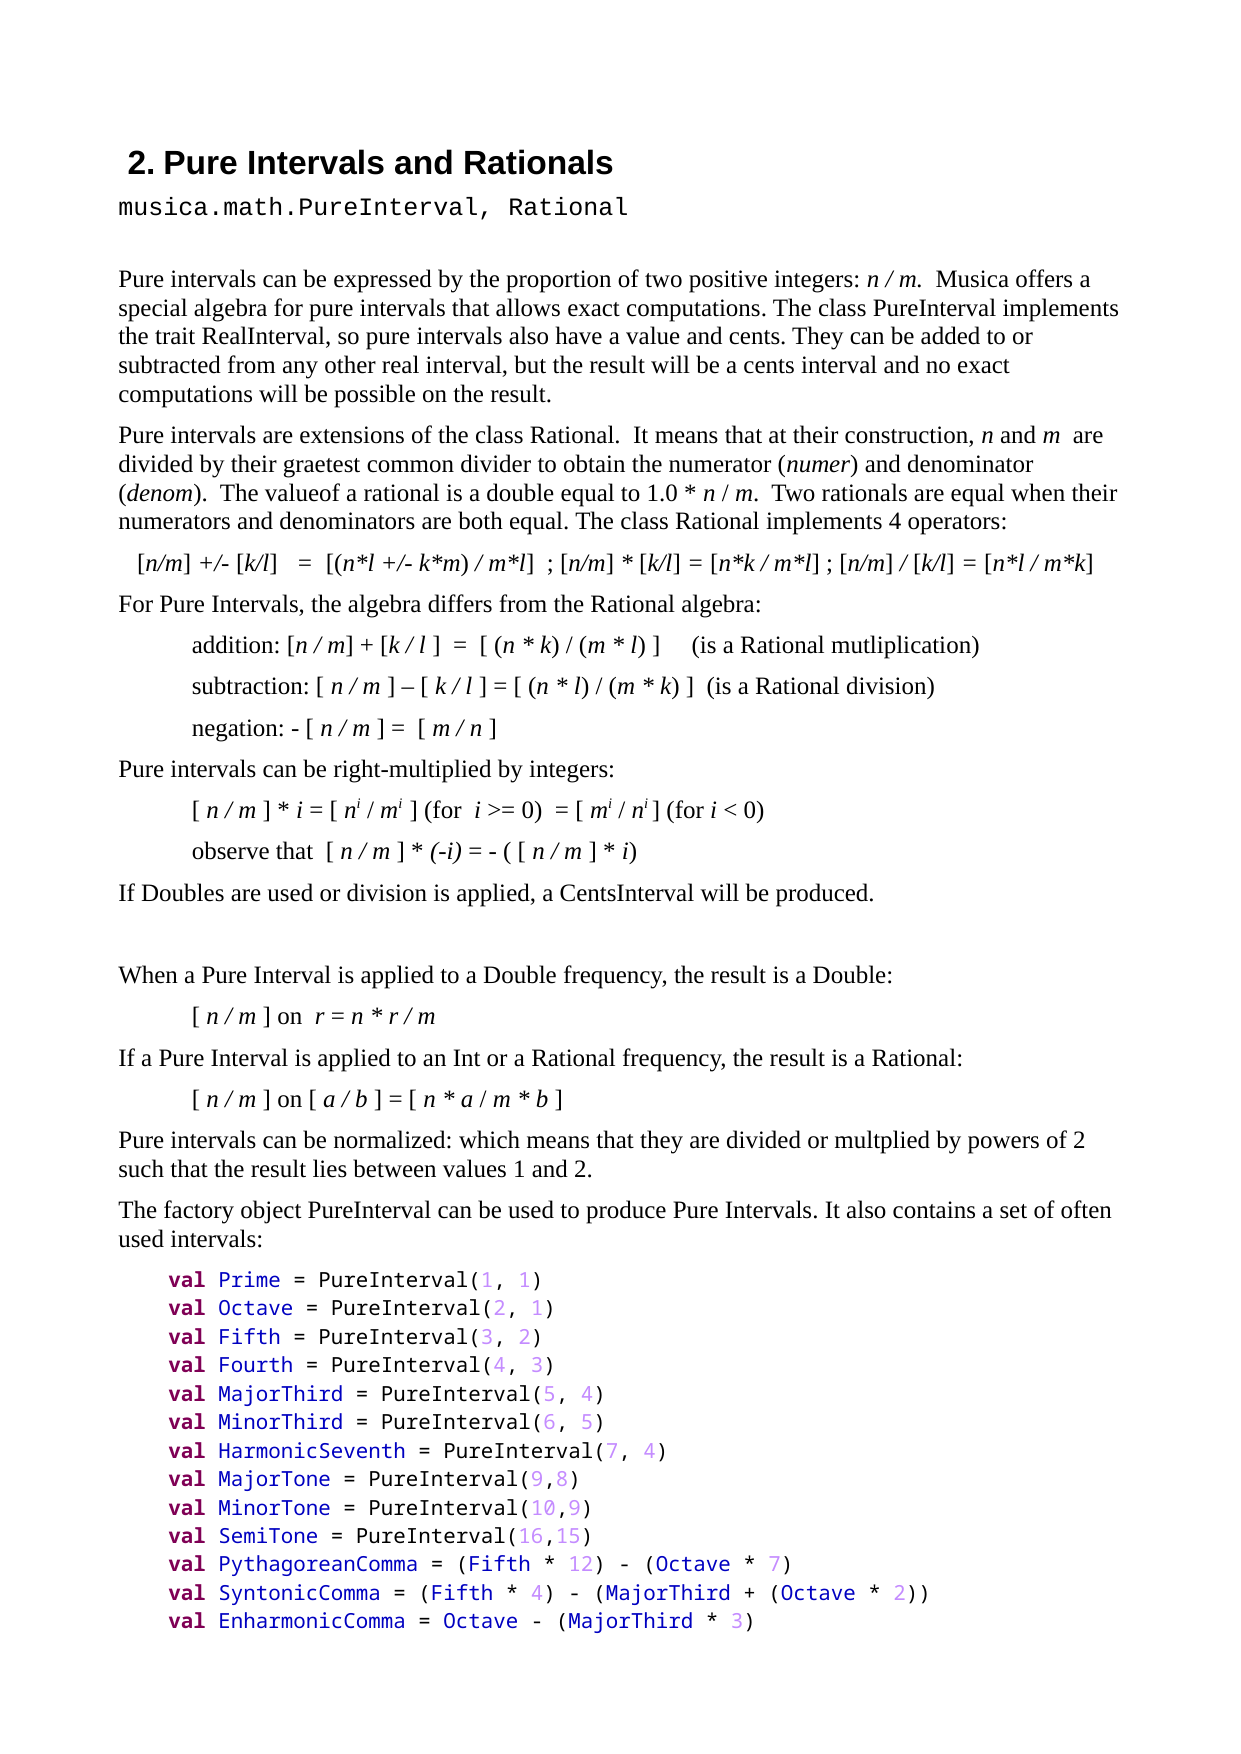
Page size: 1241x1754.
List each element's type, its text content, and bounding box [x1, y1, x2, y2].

text val SyntonicComma = (Fifth * 4) - (MajorThird + (Octave * 2)) [118, 1578, 1122, 1606]
text val MajorThird = PureInterval(5, 4) [118, 1379, 1122, 1407]
text When a Pure Interval is applied to a Double frequency, the result is a Double: [118, 960, 1122, 989]
text Pure intervals can be right-multiplied by integers: [118, 754, 1122, 783]
text val Fourth = PureInterval(4, 3) [118, 1350, 1122, 1379]
text musica.math.PureInterval, Rational [118, 194, 1122, 223]
text val MinorTone = PureInterval(10,9) [118, 1493, 1122, 1521]
text Pure intervals can be expressed by the proportion of two positive integers: n / m. Musica offers a special algebra for pure intervals that allows exact computations. The class PureInterval implements the trait RealInterval, so pure intervals also have a value and cents. They can be added to or subtracted from any other real interval, but the result will be a cents interval and no exact computations will be possible on the result. [118, 264, 1122, 408]
text val EnharmonicComma = Octave - (MajorThird * 3) [118, 1606, 1122, 1635]
text val HarmonicSeventh = PureInterval(7, 4) [118, 1436, 1122, 1464]
text subtraction: [ n / m ] – [ k / l ] = [ (n * l) / (m * k) ] (is a Rational division) [118, 671, 1122, 700]
text val Prime = PureInterval(1, 1) [118, 1265, 1122, 1293]
text If a Pure Interval is applied to an Int or a Rational frequency, the result is a Rational: [118, 1043, 1122, 1071]
text val Fifth = PureInterval(3, 2) [118, 1322, 1122, 1350]
text [ n / m ] on r = n * r / m [118, 1001, 1122, 1030]
text Pure intervals can be normalized: which means that they are divided or multplied by powers of 2 such that the result lies between values 1 and 2. [118, 1125, 1122, 1183]
text observe that [ n / m ] * (-i) = - ( [ n / m ] * i) [118, 836, 1122, 865]
text For Pure Intervals, the algebra differs from the Rational algebra: [118, 589, 1122, 618]
text [ n / m ] on [ a / b ] = [ n * a / m * b ] [118, 1084, 1122, 1113]
text addition: [n / m] + [k / l ] = [ (n * k) / (m * l) ] (is a Rational mutliplication) [118, 630, 1122, 659]
text [ n / m ] * i = [ ni / mi ] (for i >= 0) = [ mi / ni ] (for i < 0) [118, 795, 1122, 824]
subtitle Pure Intervals and Rationals [118, 143, 1122, 182]
text val MinorThird = PureInterval(6, 5) [118, 1407, 1122, 1436]
text Pure intervals are extensions of the class Rational. It means that at their construction, n and m are divided by their graetest common divider to obtain the numerator (numer) and denominator (denom). The valueof a rational is a double equal to 1.0 * n / m. Two rationals are equal when their numerators and denominators are both equal. The class Rational implements 4 operators: [118, 420, 1122, 535]
text val PythagoreanComma = (Fifth * 12) - (Octave * 7) [118, 1549, 1122, 1578]
text val MajorTone = PureInterval(9,8) [118, 1464, 1122, 1493]
text If Doubles are used or division is applied, a CentsInterval will be produced. [118, 878, 1122, 906]
text val SemiTone = PureInterval(16,15) [118, 1521, 1122, 1549]
text negation: - [ n / m ] = [ m / n ] [118, 713, 1122, 741]
text [n/m] +/- [k/l] = [(n*l +/- k*m) / m*l] ; [n/m] * [k/l] = [n*k / m*l] ; [n/m] / [k/l] = [n*l / m*k] [118, 548, 1122, 576]
text val Octave = PureInterval(2, 1) [118, 1293, 1122, 1322]
text The factory object PureInterval can be used to produce Pure Intervals. It also contains a set of often used intervals: [118, 1195, 1122, 1253]
